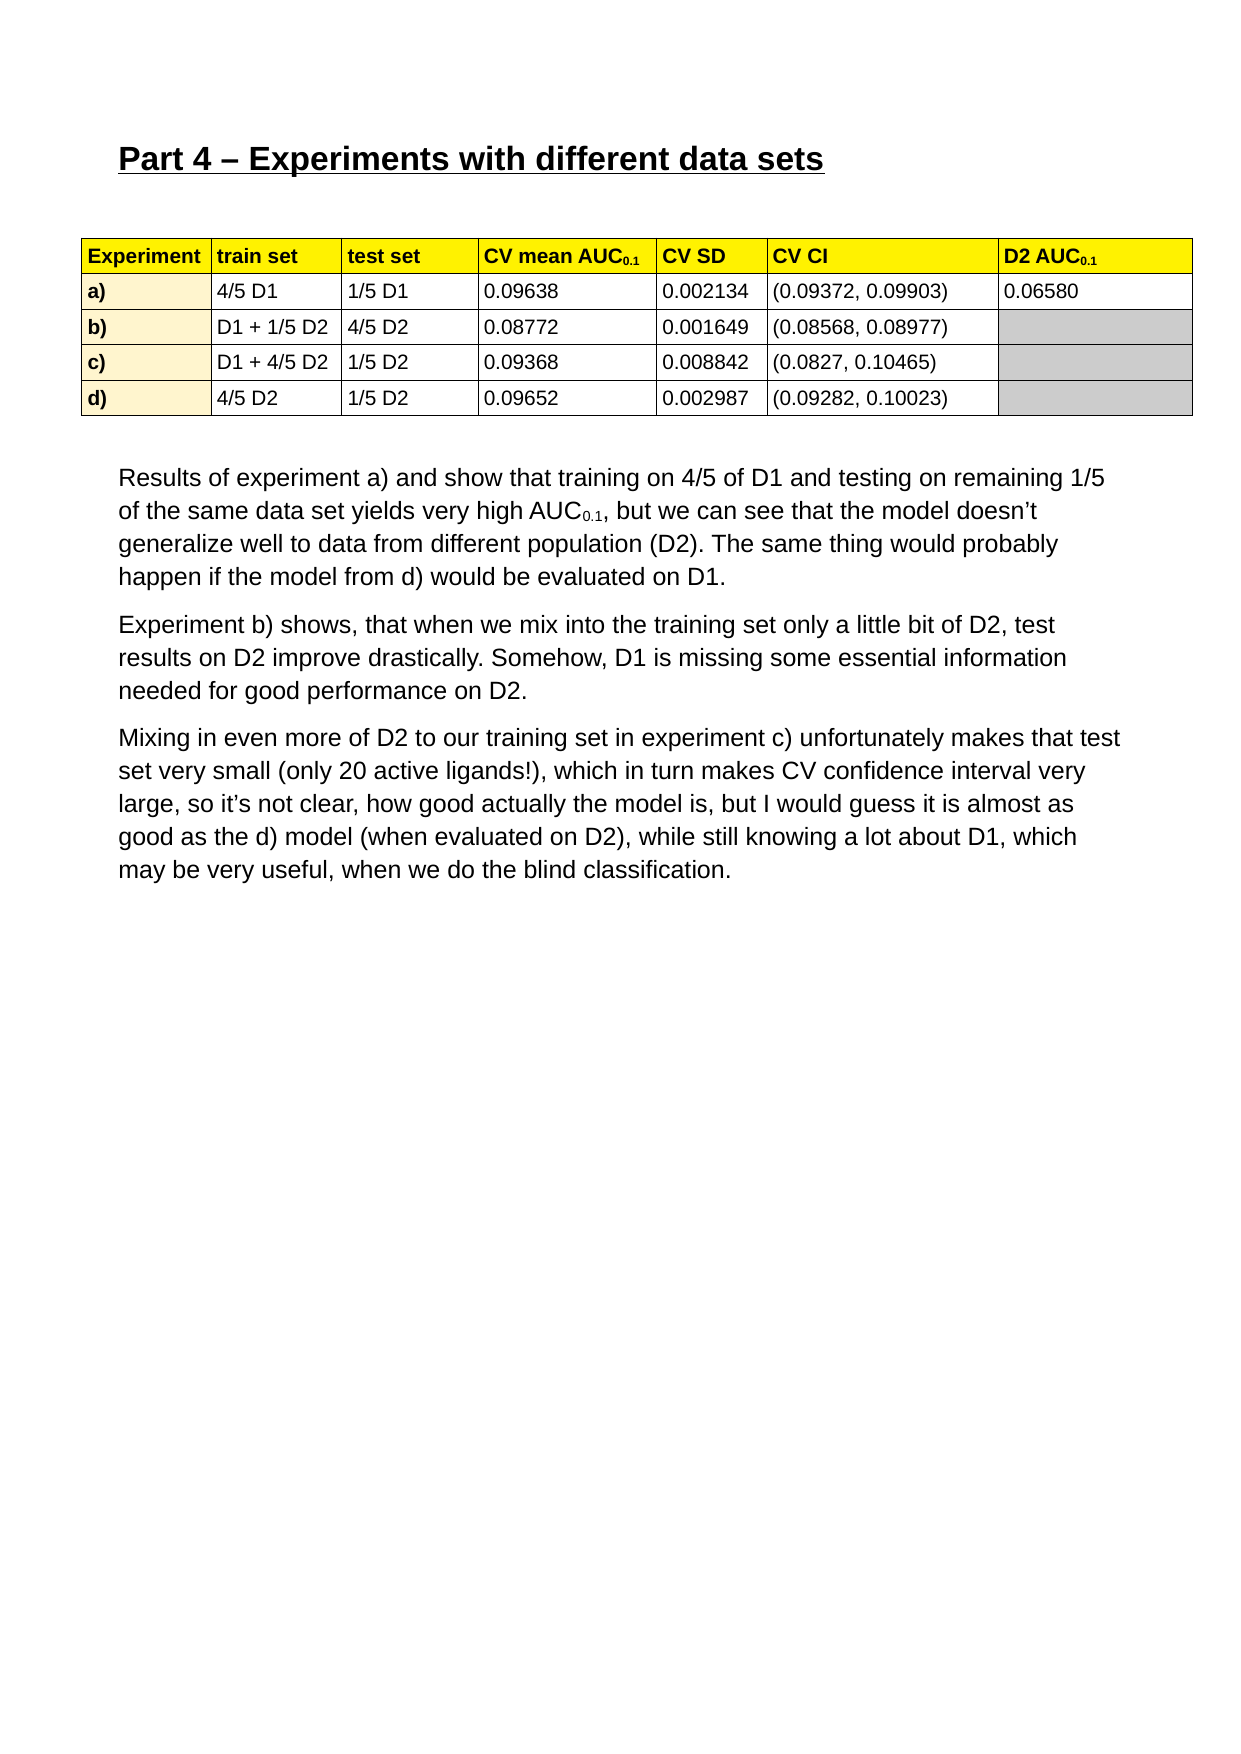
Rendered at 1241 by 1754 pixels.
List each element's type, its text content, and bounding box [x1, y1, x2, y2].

table_cell (0.09282, 0.10023) [768, 381, 998, 415]
text Results of experiment a) and show that training on 4/5 of D1 and testing on remaining 1/5 of the same data set yields very high AUC0.1, but we can see that the model doesn’t generalize well to data from different population (D2). The same thing would probably happen if the model from d) would be evaluated on D1. [118, 463, 1122, 591]
table_cell 1/5 D2 [342, 381, 478, 415]
table_header train set [212, 239, 341, 273]
table_cell D1 + 4/5 D2 [212, 345, 341, 380]
table_cell 1/5 D2 [342, 345, 478, 380]
table_cell b) [82, 310, 211, 344]
table_cell a) [82, 274, 211, 309]
table_cell 0.001649 [657, 310, 767, 344]
table_cell c) [82, 345, 211, 380]
table_cell 4/5 D2 [212, 381, 341, 415]
table_cell D1 + 1/5 D2 [212, 310, 341, 344]
table_cell 0.09638 [479, 274, 656, 309]
table_cell 0.008842 [657, 345, 767, 380]
table_cell [999, 310, 1192, 344]
text Mixing in even more of D2 to our training set in experiment c) unfortunately makes that test set very small (only 20 active ligands!), which in turn makes CV confidence interval very large, so it’s not clear, how good actually the model is, but I would guess it is almost as good as the d) model (when evaluated on D2), while still knowing a lot about D1, which may be very useful, when we do the blind classification. [118, 723, 1122, 884]
table_cell 1/5 D1 [342, 274, 478, 309]
table_cell 0.002134 [657, 274, 767, 309]
table_cell (0.09372, 0.09903) [768, 274, 998, 309]
table_cell 0.06580 [999, 274, 1192, 309]
table_header test set [342, 239, 478, 273]
table_header Experiment [82, 239, 211, 273]
table_cell (0.08568, 0.08977) [768, 310, 998, 344]
table_cell 0.08772 [479, 310, 656, 344]
table_cell 4/5 D2 [342, 310, 478, 344]
text Experiment b) shows, that when we mix into the training set only a little bit of D2, test results on D2 improve drastically. Somehow, D1 is missing some essential information needed for good performance on D2. [118, 610, 1122, 704]
table_header CV SD [657, 239, 767, 273]
table_cell 0.09652 [479, 381, 656, 415]
table_header D2 AUC0.1 [999, 239, 1192, 273]
table_cell 4/5 D1 [212, 274, 341, 309]
table_header CV mean AUC0.1 [479, 239, 656, 273]
table_cell d) [82, 381, 211, 415]
subtitle Part 4 – Experiments with different data sets [118, 139, 1122, 178]
table_cell 0.09368 [479, 345, 656, 380]
table_header CV CI [768, 239, 998, 273]
table_cell (0.0827, 0.10465) [768, 345, 998, 380]
table_cell [999, 381, 1192, 415]
table_cell [999, 345, 1192, 380]
table_cell 0.002987 [657, 381, 767, 415]
